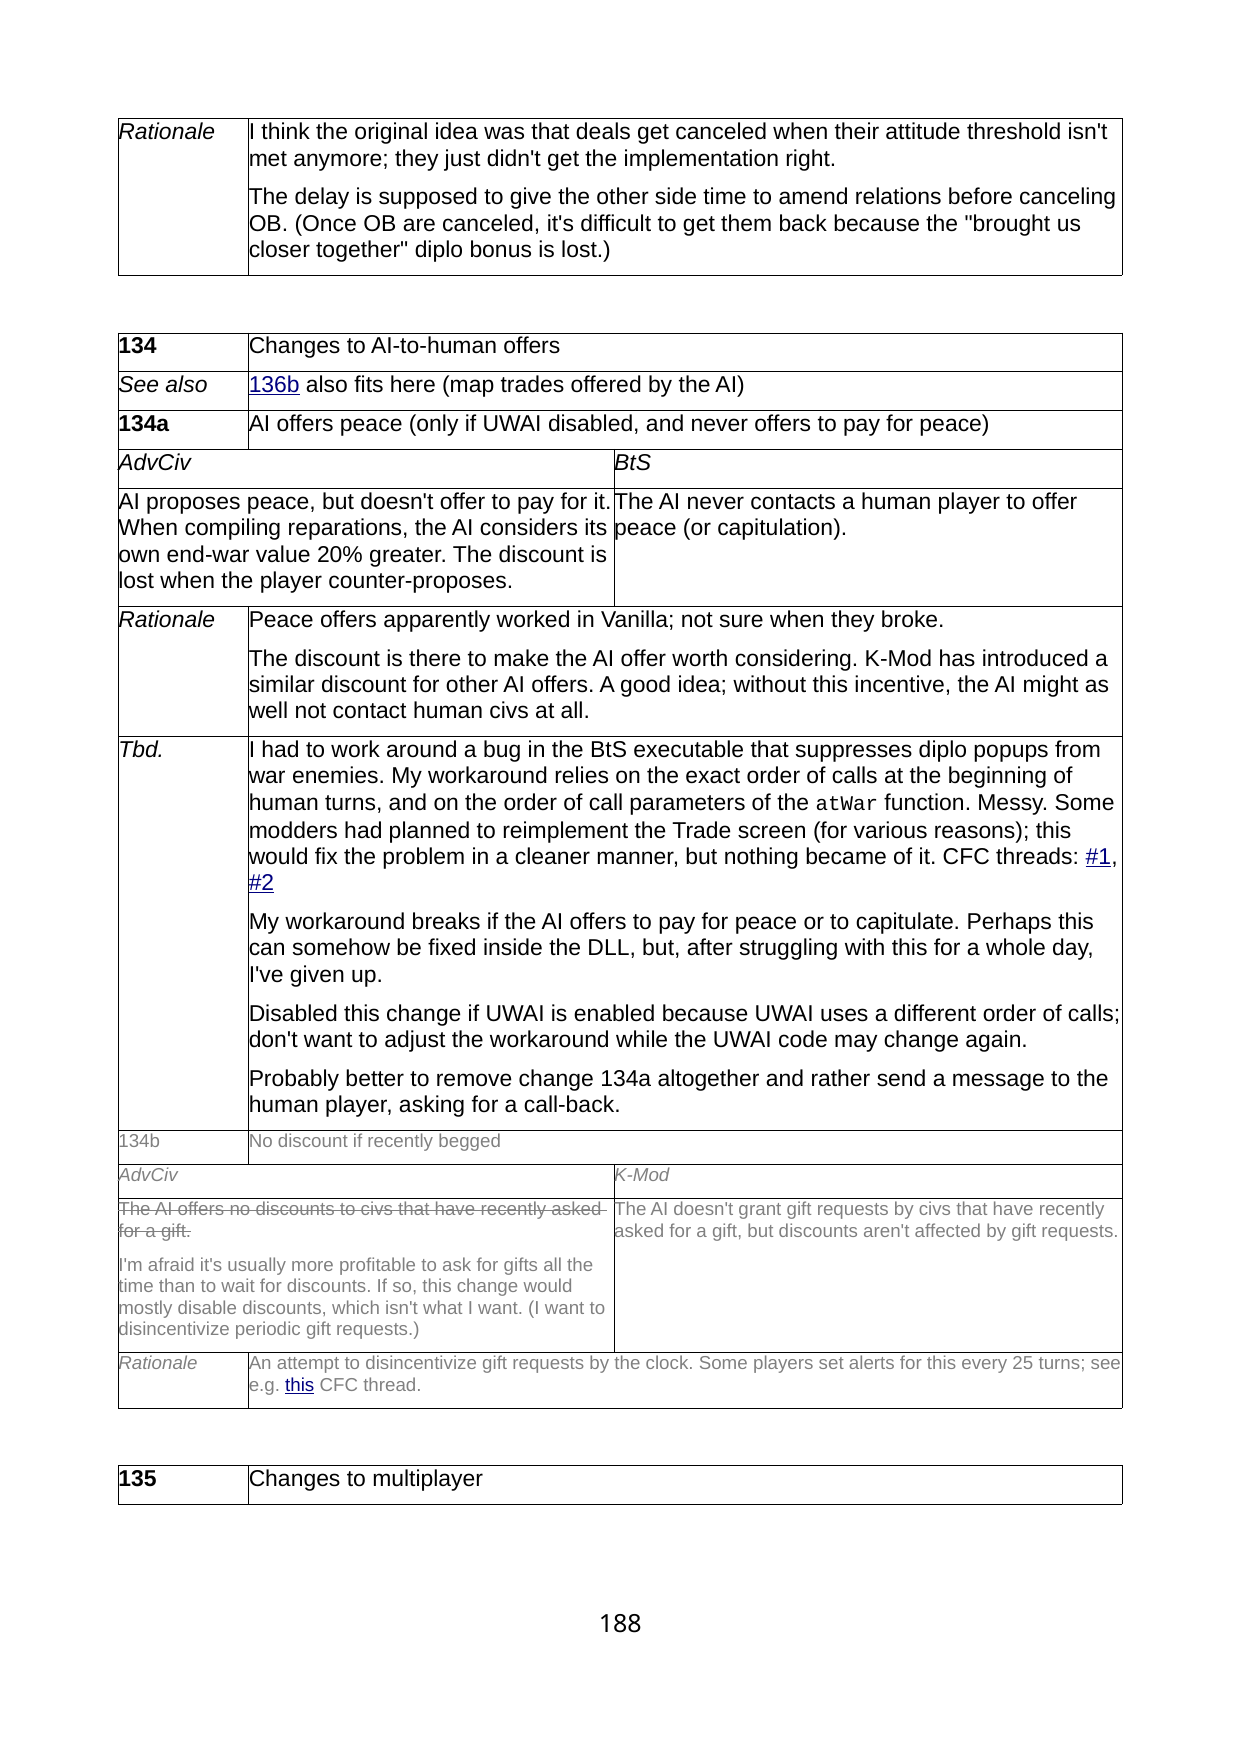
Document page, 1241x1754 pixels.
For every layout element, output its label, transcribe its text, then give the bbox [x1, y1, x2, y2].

table_header Changes to AI-to-human offers [249, 334, 1122, 371]
table_cell An attempt to disincentivize gift requests by the clock. Some players set alerts for this every 25 turns; see e.g. this CFC thread. [249, 1353, 1122, 1408]
table_cell AI offers peace (only if UWAI disabled, and never offers to pay for peace) [249, 411, 1122, 449]
table_header 135 [119, 1466, 248, 1504]
table_cell Peace offers apparently worked in Vanilla; not sure when they broke. The discount is there to make the AI offer worth considering. K-Mod has introduced a similar discount for other AI offers. A good idea; without this incentive, the AI might as well not contact human civs at all. [249, 607, 1122, 736]
table_cell 136b also fits here (map trades offered by the AI) [249, 372, 1122, 410]
table_cell 134a [119, 411, 248, 449]
table_cell AI proposes peace, but doesn't offer to pay for it. When compiling reparations, the AI considers its own end-war value 20% greater. The discount is lost when the player counter-proposes. [119, 489, 614, 606]
table_cell K-Mod [615, 1165, 1122, 1198]
table_cell Rationale [119, 119, 248, 275]
table_cell Rationale [119, 1353, 248, 1408]
table_cell BtS [615, 450, 1122, 488]
table_header 134 [119, 334, 248, 371]
table_cell I think the original idea was that deals get canceled when their attitude threshold isn't met anymore; they just didn't get the implementation right. The delay is supposed to give the other side time to amend relations before canceling OB. (Once OB are canceled, it's difficult to get them back because the "brought us closer together" diplo bonus is lost.) [249, 119, 1122, 275]
table_cell Tbd. [119, 737, 248, 1130]
table_cell The AI doesn't grant gift requests by civs that have recently asked for a gift, but discounts aren't affected by gift requests. [615, 1199, 1122, 1352]
table_cell 134b [119, 1131, 248, 1164]
table_cell AdvCiv [119, 450, 614, 488]
table_cell The AI offers no discounts to civs that have recently asked for a gift. I'm afraid it's usually more profitable to ask for gifts all the time than to wait for discounts. If so, this change would mostly disable discounts, which isn't what I want. (I want to disincentivize periodic gift requests.) [119, 1199, 614, 1352]
table_cell No discount if recently begged [249, 1131, 1122, 1164]
table_cell I had to work around a bug in the BtS executable that suppresses diplo popups from war enemies. My workaround relies on the exact order of calls at the beginning of human turns, and on the order of call parameters of the atWar function. Messy. Some modders had planned to reimplement the Trade screen (for various reasons); this would fix the problem in a cleaner manner, but nothing became of it. CFC threads: #1, #2 My workaround breaks if the AI offers to pay for peace or to capitulate. Perhaps this can somehow be fixed inside the DLL, but, after struggling with this for a whole day, I've given up. Disabled this change if UWAI is enabled because UWAI uses a different order of calls; don't want to adjust the workaround while the UWAI code may change again. Probably better to remove change 134a altogether and rather send a message to the human player, asking for a call-back. [249, 737, 1122, 1130]
table_cell Rationale [119, 607, 248, 736]
table_cell The AI never contacts a human player to offer peace (or capitulation). [615, 489, 1122, 606]
table_header Changes to multiplayer [249, 1466, 1122, 1504]
table_cell AdvCiv [119, 1165, 614, 1198]
table_cell See also [119, 372, 248, 410]
